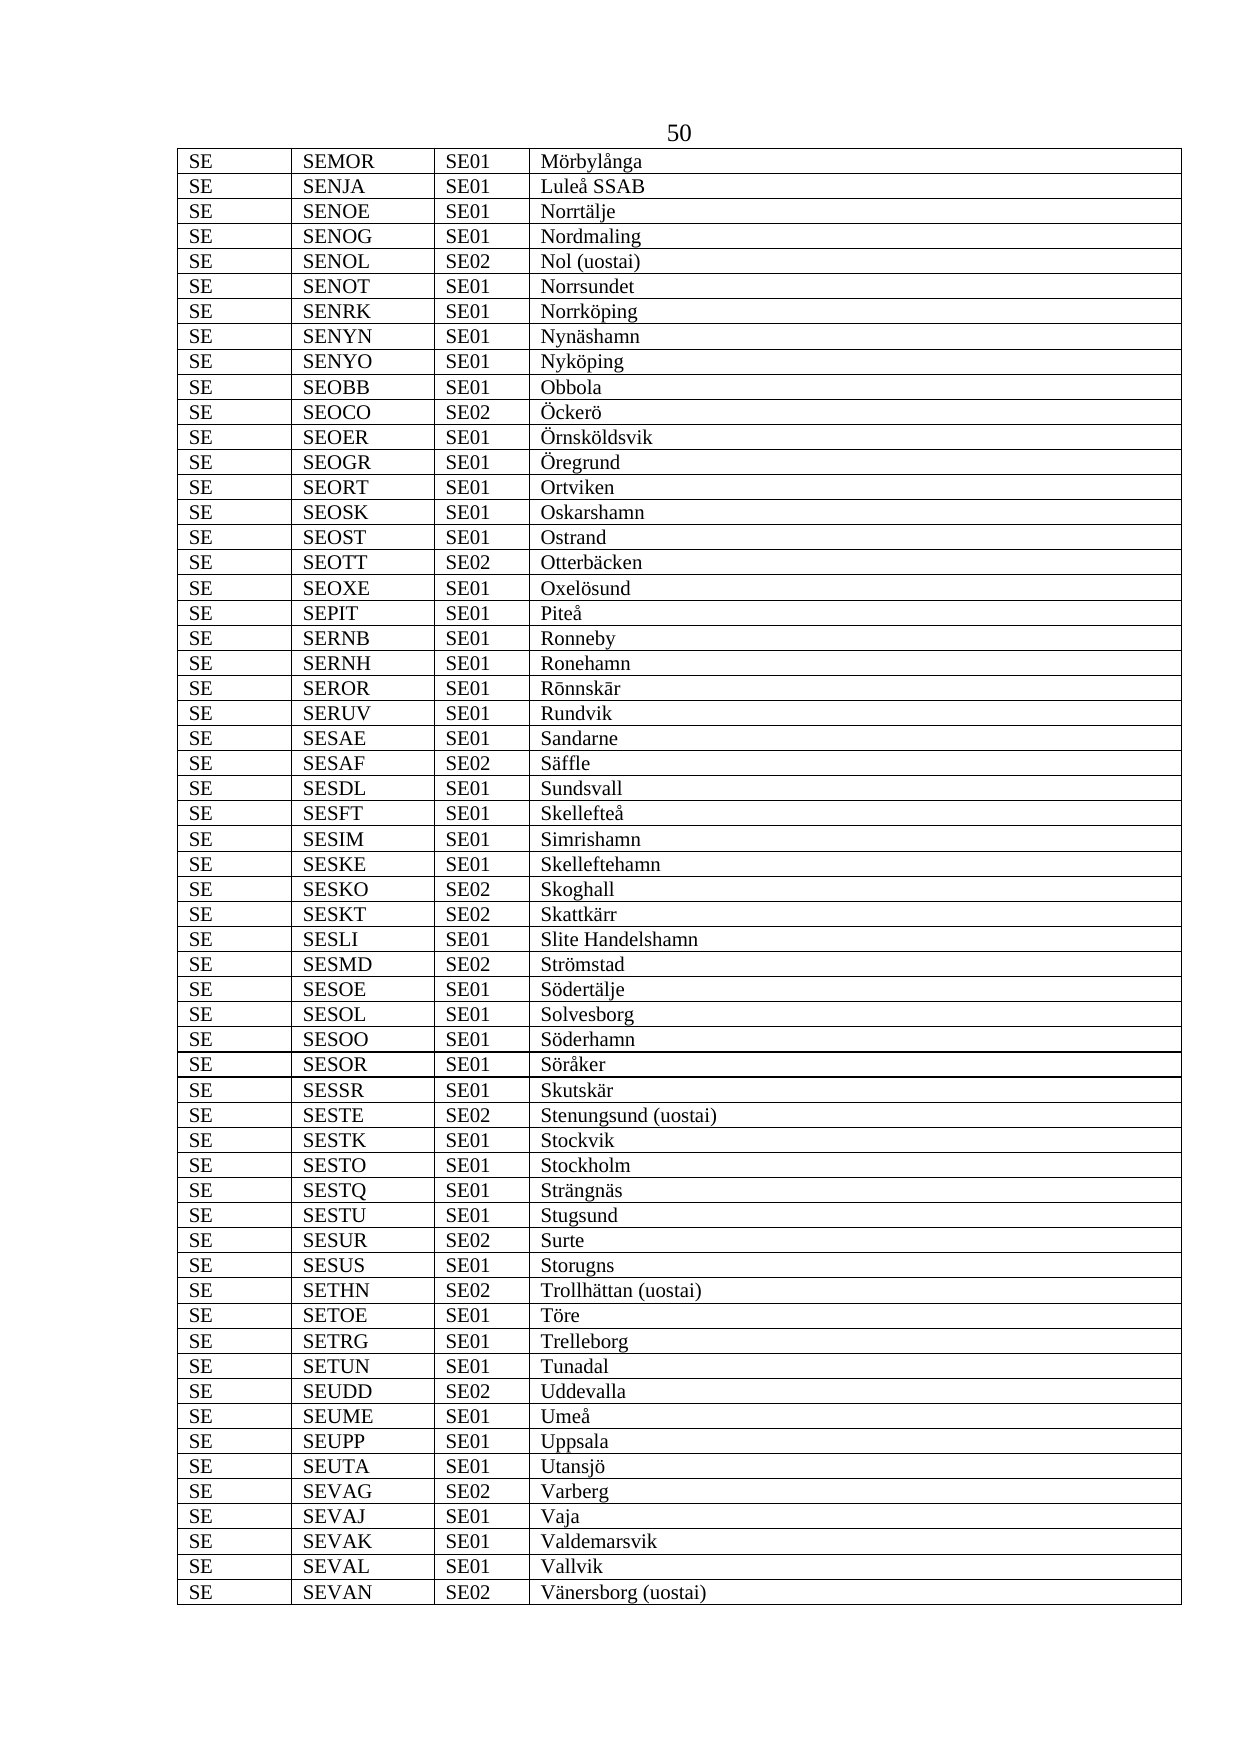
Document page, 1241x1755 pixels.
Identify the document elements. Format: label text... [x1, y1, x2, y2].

table_cell SERUV [292, 701, 434, 725]
table_cell SE01 [435, 475, 529, 499]
table_cell Skelleftehamn [530, 852, 1181, 876]
table_cell Ortviken [530, 475, 1181, 499]
table_cell Skoghall [530, 877, 1181, 901]
table_cell SEORT [292, 475, 434, 499]
table_cell SE [178, 1404, 291, 1428]
table_cell SE02 [435, 249, 529, 273]
table_cell Trelleborg [530, 1329, 1181, 1353]
table_cell Trollhättan (uostai) [530, 1278, 1181, 1302]
table_cell SEVAJ [292, 1504, 434, 1528]
table_cell SE [178, 1354, 291, 1378]
table_cell SE [178, 1504, 291, 1528]
table_cell Skutskär [530, 1078, 1181, 1102]
table_cell Sandarne [530, 726, 1181, 750]
table_cell SE02 [435, 1278, 529, 1302]
table_cell SEPIT [292, 601, 434, 624]
table_cell SE [178, 550, 291, 574]
table_cell SE [178, 852, 291, 876]
table_cell Utansjö [530, 1454, 1181, 1478]
table_cell SE01 [435, 224, 529, 248]
table_cell SE [178, 224, 291, 248]
table_cell SE [178, 1454, 291, 1478]
table_cell SENYO [292, 350, 434, 373]
table_cell SERNB [292, 626, 434, 650]
table_cell SEOBB [292, 375, 434, 399]
table_cell SEVAN [292, 1580, 434, 1604]
table_cell Vänersborg (uostai) [530, 1580, 1181, 1604]
table_cell SESOL [292, 1002, 434, 1026]
table_cell SE01 [435, 324, 529, 348]
table_cell SE02 [435, 952, 529, 976]
table_cell SEUME [292, 1404, 434, 1428]
table_cell SE01 [435, 1027, 529, 1051]
table_cell SE02 [435, 1580, 529, 1604]
table_cell SESOE [292, 977, 434, 1001]
table_cell SE [178, 500, 291, 524]
table_cell SE02 [435, 902, 529, 926]
table_cell SEOST [292, 525, 434, 549]
table_cell Stugsund [530, 1203, 1181, 1227]
table_cell SE01 [435, 1429, 529, 1453]
table_cell Nol (uostai) [530, 249, 1181, 273]
table_cell SE [178, 1027, 291, 1051]
table_cell Skattkärr [530, 902, 1181, 926]
table_cell SE01 [435, 601, 529, 624]
table_cell SE01 [435, 1454, 529, 1478]
table_cell Mörbylånga [530, 149, 1181, 173]
table_cell SEOTT [292, 550, 434, 574]
table_cell Otterbäcken [530, 550, 1181, 574]
table_cell Rundvik [530, 701, 1181, 725]
table_cell Luleå SSAB [530, 174, 1181, 198]
table_cell SE [178, 1178, 291, 1202]
table_cell Stockvik [530, 1128, 1181, 1152]
table_cell SE [178, 1329, 291, 1353]
table_cell SENOE [292, 199, 434, 223]
table_cell Töre [530, 1304, 1181, 1327]
table_cell SESTQ [292, 1178, 434, 1202]
table_cell SE02 [435, 1228, 529, 1252]
table_cell Norrtälje [530, 199, 1181, 223]
table_cell SE [178, 324, 291, 348]
table_cell SENOG [292, 224, 434, 248]
table_cell SE [178, 299, 291, 323]
table_cell SE01 [435, 1053, 529, 1076]
table_cell SEVAG [292, 1479, 434, 1503]
table_cell SESFT [292, 801, 434, 825]
table_cell SE01 [435, 1002, 529, 1026]
table_cell SE [178, 375, 291, 399]
table_cell SE02 [435, 1379, 529, 1403]
table_cell SENYN [292, 324, 434, 348]
table_cell SE01 [435, 626, 529, 650]
table_cell SE [178, 1253, 291, 1277]
table_cell SE01 [435, 726, 529, 750]
table_cell SESKE [292, 852, 434, 876]
table_cell SE01 [435, 1153, 529, 1177]
table_cell SESTK [292, 1128, 434, 1152]
table_cell SE01 [435, 1329, 529, 1353]
table_cell SE [178, 701, 291, 725]
table_cell Norrköping [530, 299, 1181, 323]
table_cell SE01 [435, 1404, 529, 1428]
table_cell SESMD [292, 952, 434, 976]
table_cell Ostrand [530, 525, 1181, 549]
table_cell SE [178, 575, 291, 599]
table_cell Stenungsund (uostai) [530, 1103, 1181, 1127]
table_cell SE [178, 1429, 291, 1453]
table_cell Slite Handelshamn [530, 927, 1181, 951]
table_cell SE01 [435, 299, 529, 323]
table_cell Nynäshamn [530, 324, 1181, 348]
table_cell Obbola [530, 375, 1181, 399]
table_cell SESTO [292, 1153, 434, 1177]
table_cell Ronneby [530, 626, 1181, 650]
table_cell SEUPP [292, 1429, 434, 1453]
table_cell SE01 [435, 676, 529, 700]
table_cell SE [178, 1278, 291, 1302]
table_cell Valdemarsvik [530, 1529, 1181, 1553]
table_cell SE [178, 350, 291, 373]
table_cell Södertälje [530, 977, 1181, 1001]
table_cell SE [178, 199, 291, 223]
table_cell SESKT [292, 902, 434, 926]
table_cell SESSR [292, 1078, 434, 1102]
table_cell SESAE [292, 726, 434, 750]
table_cell SE [178, 1103, 291, 1127]
table_cell SE [178, 1379, 291, 1403]
table_cell SE [178, 1128, 291, 1152]
table_cell SE01 [435, 852, 529, 876]
table_cell Öckerö [530, 400, 1181, 424]
table_cell SENJA [292, 174, 434, 198]
table_cell SE01 [435, 1354, 529, 1378]
table_cell SE01 [435, 1203, 529, 1227]
table_cell Sundsvall [530, 776, 1181, 800]
table_cell SE [178, 174, 291, 198]
table_cell SETOE [292, 1304, 434, 1327]
table_cell SE [178, 1228, 291, 1252]
table_cell SE01 [435, 826, 529, 851]
table_cell Strömstad [530, 952, 1181, 976]
table_cell SE [178, 626, 291, 650]
table_cell SESIM [292, 826, 434, 851]
table_cell Söråker [530, 1053, 1181, 1076]
table_cell SEROR [292, 676, 434, 700]
table_cell Öregrund [530, 450, 1181, 474]
table_cell SE [178, 651, 291, 675]
table_cell SE01 [435, 1529, 529, 1553]
table_cell SEVAL [292, 1555, 434, 1578]
table_cell SE02 [435, 400, 529, 424]
table_cell SEOXE [292, 575, 434, 599]
table_cell SETUN [292, 1354, 434, 1378]
table_cell SEUTA [292, 1454, 434, 1478]
table_cell SE [178, 274, 291, 298]
table_cell SE [178, 776, 291, 800]
table_cell SE01 [435, 450, 529, 474]
table_cell Uppsala [530, 1429, 1181, 1453]
table_cell SE02 [435, 877, 529, 901]
table_cell SESOO [292, 1027, 434, 1051]
table_cell SE [178, 1479, 291, 1503]
table_cell Simrishamn [530, 826, 1181, 851]
table_cell SESDL [292, 776, 434, 800]
table_cell SE01 [435, 1555, 529, 1578]
table_cell SERNH [292, 651, 434, 675]
table_cell SENOT [292, 274, 434, 298]
table_cell SE01 [435, 651, 529, 675]
table_cell SENRK [292, 299, 434, 323]
table_cell Piteå [530, 601, 1181, 624]
table_cell SE [178, 425, 291, 449]
table_cell SE [178, 525, 291, 549]
table_cell SE [178, 1555, 291, 1578]
table_cell SE02 [435, 1103, 529, 1127]
table_cell Skellefteå [530, 801, 1181, 825]
table_cell SESKO [292, 877, 434, 901]
table_cell SEOER [292, 425, 434, 449]
table_cell SE01 [435, 977, 529, 1001]
table_cell SEOSK [292, 500, 434, 524]
table_cell Vallvik [530, 1555, 1181, 1578]
table_cell SE01 [435, 701, 529, 725]
table_cell SE01 [435, 199, 529, 223]
table_cell SE01 [435, 174, 529, 198]
table_cell SESUR [292, 1228, 434, 1252]
table_cell Säffle [530, 751, 1181, 775]
table_cell Norrsundet [530, 274, 1181, 298]
table_cell SEOCO [292, 400, 434, 424]
table_cell SE01 [435, 350, 529, 373]
table_cell SE02 [435, 751, 529, 775]
table_cell SESTU [292, 1203, 434, 1227]
table_cell SESUS [292, 1253, 434, 1277]
table_cell SE01 [435, 525, 529, 549]
table_cell SE01 [435, 1504, 529, 1528]
table_cell SE01 [435, 1078, 529, 1102]
table_cell SE [178, 726, 291, 750]
table_cell SE01 [435, 1253, 529, 1277]
table_cell SE [178, 149, 291, 173]
table_cell Storugns [530, 1253, 1181, 1277]
table_cell SE01 [435, 1178, 529, 1202]
table_cell Söderhamn [530, 1027, 1181, 1051]
table_cell SE01 [435, 801, 529, 825]
table_cell SEMOR [292, 149, 434, 173]
table_cell SE [178, 1053, 291, 1076]
table_cell SESTE [292, 1103, 434, 1127]
table_cell SE [178, 751, 291, 775]
table_cell SE [178, 902, 291, 926]
table_cell SE01 [435, 375, 529, 399]
table_cell SE [178, 400, 291, 424]
table_cell SE [178, 877, 291, 901]
table_cell SE [178, 977, 291, 1001]
table_cell Strängnäs [530, 1178, 1181, 1202]
table_cell SE01 [435, 927, 529, 951]
table_cell SE [178, 1529, 291, 1553]
table_cell SE [178, 826, 291, 851]
table_cell SE [178, 676, 291, 700]
table_cell SE [178, 601, 291, 624]
table_cell SEUDD [292, 1379, 434, 1403]
table_cell SE01 [435, 1128, 529, 1152]
table_cell SESAF [292, 751, 434, 775]
table_cell SETRG [292, 1329, 434, 1353]
table_cell Uddevalla [530, 1379, 1181, 1403]
table_cell Surte [530, 1228, 1181, 1252]
table_cell SE [178, 1078, 291, 1102]
table_cell SENOL [292, 249, 434, 273]
table_cell SE [178, 1580, 291, 1604]
table_cell SE [178, 1304, 291, 1327]
table_cell Örnsköldsvik [530, 425, 1181, 449]
table_cell Tunadal [530, 1354, 1181, 1378]
table_cell SE02 [435, 550, 529, 574]
table_cell Oskarshamn [530, 500, 1181, 524]
table_cell SE [178, 475, 291, 499]
table_cell SETHN [292, 1278, 434, 1302]
table_cell SE01 [435, 1304, 529, 1327]
table_cell SEOGR [292, 450, 434, 474]
table_cell SE [178, 1203, 291, 1227]
table_cell SE [178, 952, 291, 976]
table_cell SE01 [435, 776, 529, 800]
table_cell SE [178, 1153, 291, 1177]
table_cell SE01 [435, 425, 529, 449]
table_cell Ronehamn [530, 651, 1181, 675]
table_cell SESLI [292, 927, 434, 951]
table_cell SE [178, 927, 291, 951]
table_cell SE02 [435, 1479, 529, 1503]
table_cell Nyköping [530, 350, 1181, 373]
table_cell SE01 [435, 274, 529, 298]
table_cell SE01 [435, 149, 529, 173]
table_cell SE [178, 1002, 291, 1026]
table_cell SEVAK [292, 1529, 434, 1553]
table_cell SE [178, 450, 291, 474]
table_cell SE [178, 249, 291, 273]
table_cell Umeå [530, 1404, 1181, 1428]
table_cell Nordmaling [530, 224, 1181, 248]
table_cell Varberg [530, 1479, 1181, 1503]
table_cell SESOR [292, 1053, 434, 1076]
table_cell SE01 [435, 500, 529, 524]
table_cell Vaja [530, 1504, 1181, 1528]
table_cell Oxelösund [530, 575, 1181, 599]
table_cell SE [178, 801, 291, 825]
table_cell Rōnnskār [530, 676, 1181, 700]
table_cell SE01 [435, 575, 529, 599]
table_cell Stockholm [530, 1153, 1181, 1177]
table_cell Solvesborg [530, 1002, 1181, 1026]
